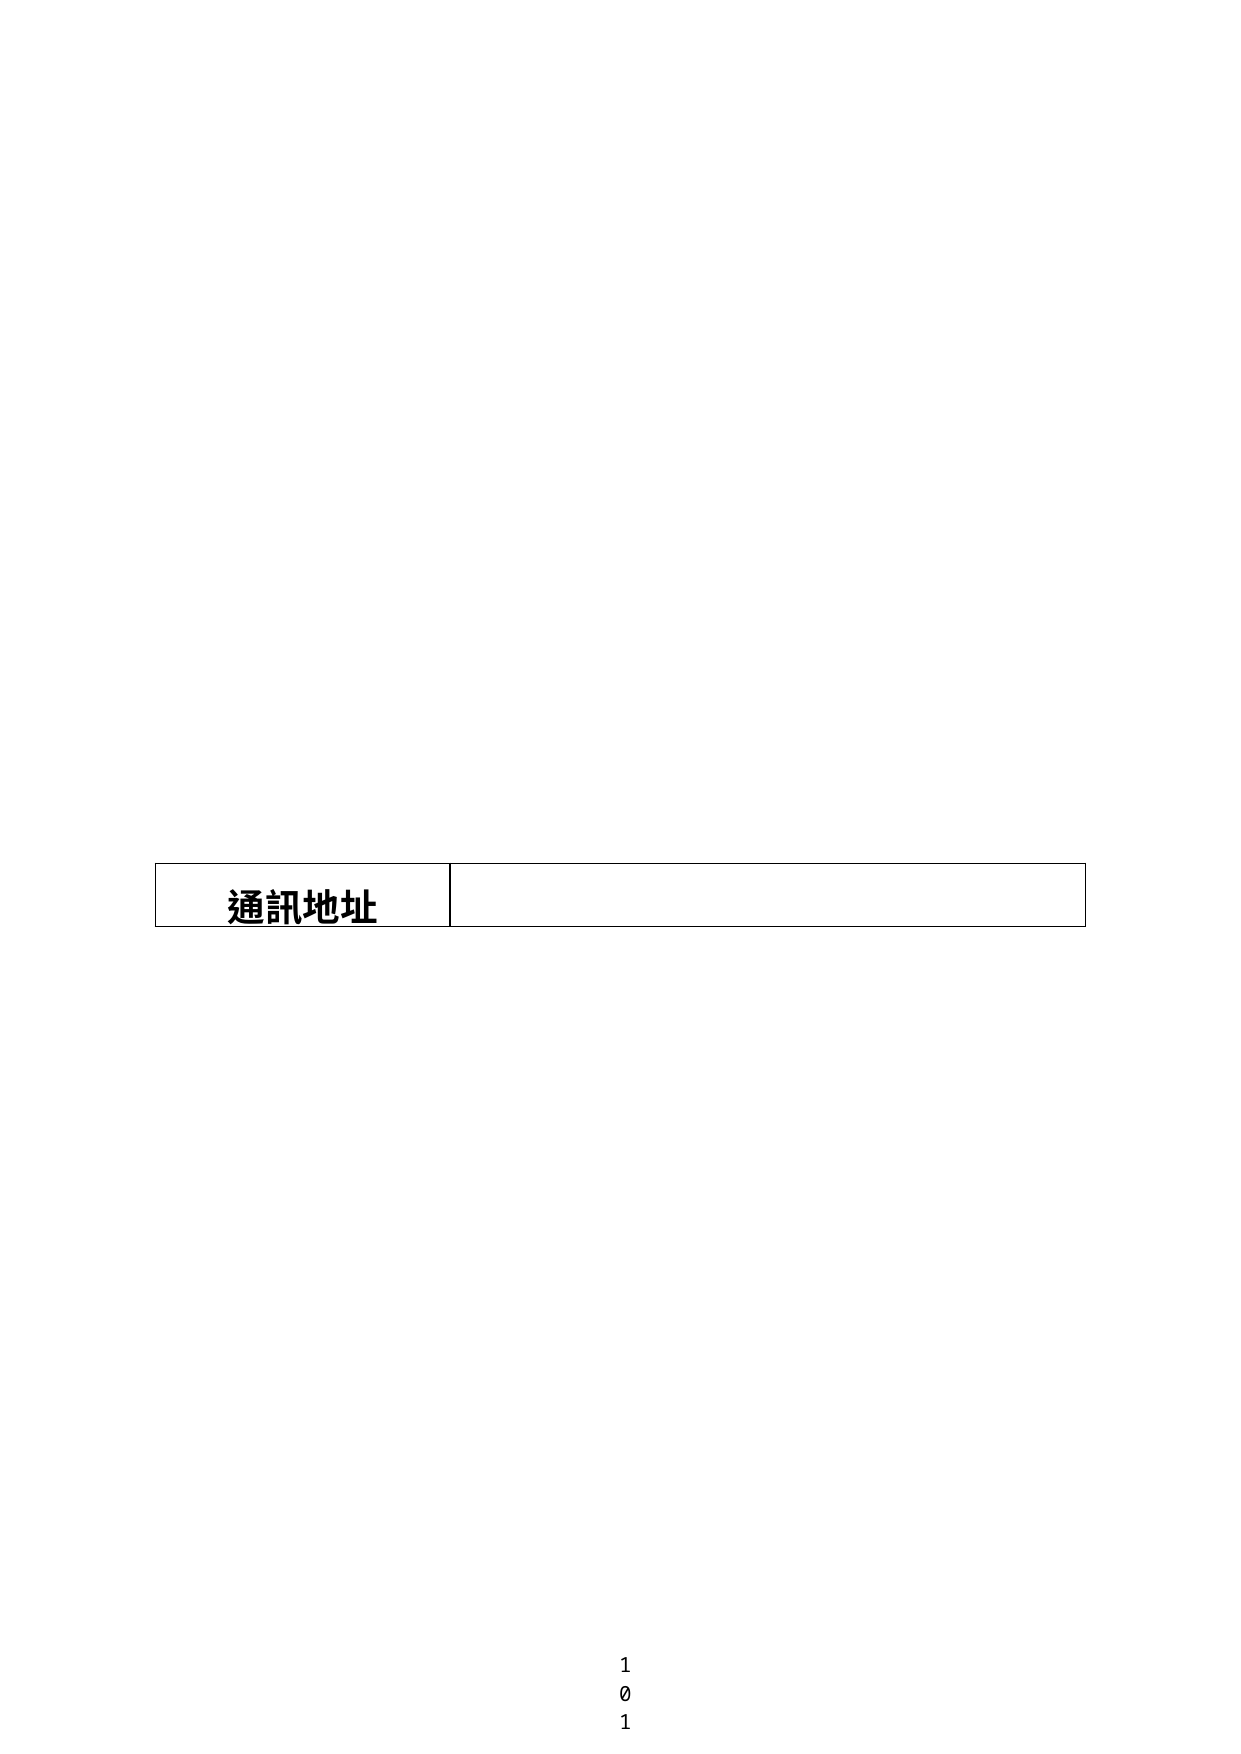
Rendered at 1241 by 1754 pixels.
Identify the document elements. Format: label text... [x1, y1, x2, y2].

table_cell [451, 864, 1085, 926]
table_cell 通訊地址 [156, 864, 449, 926]
